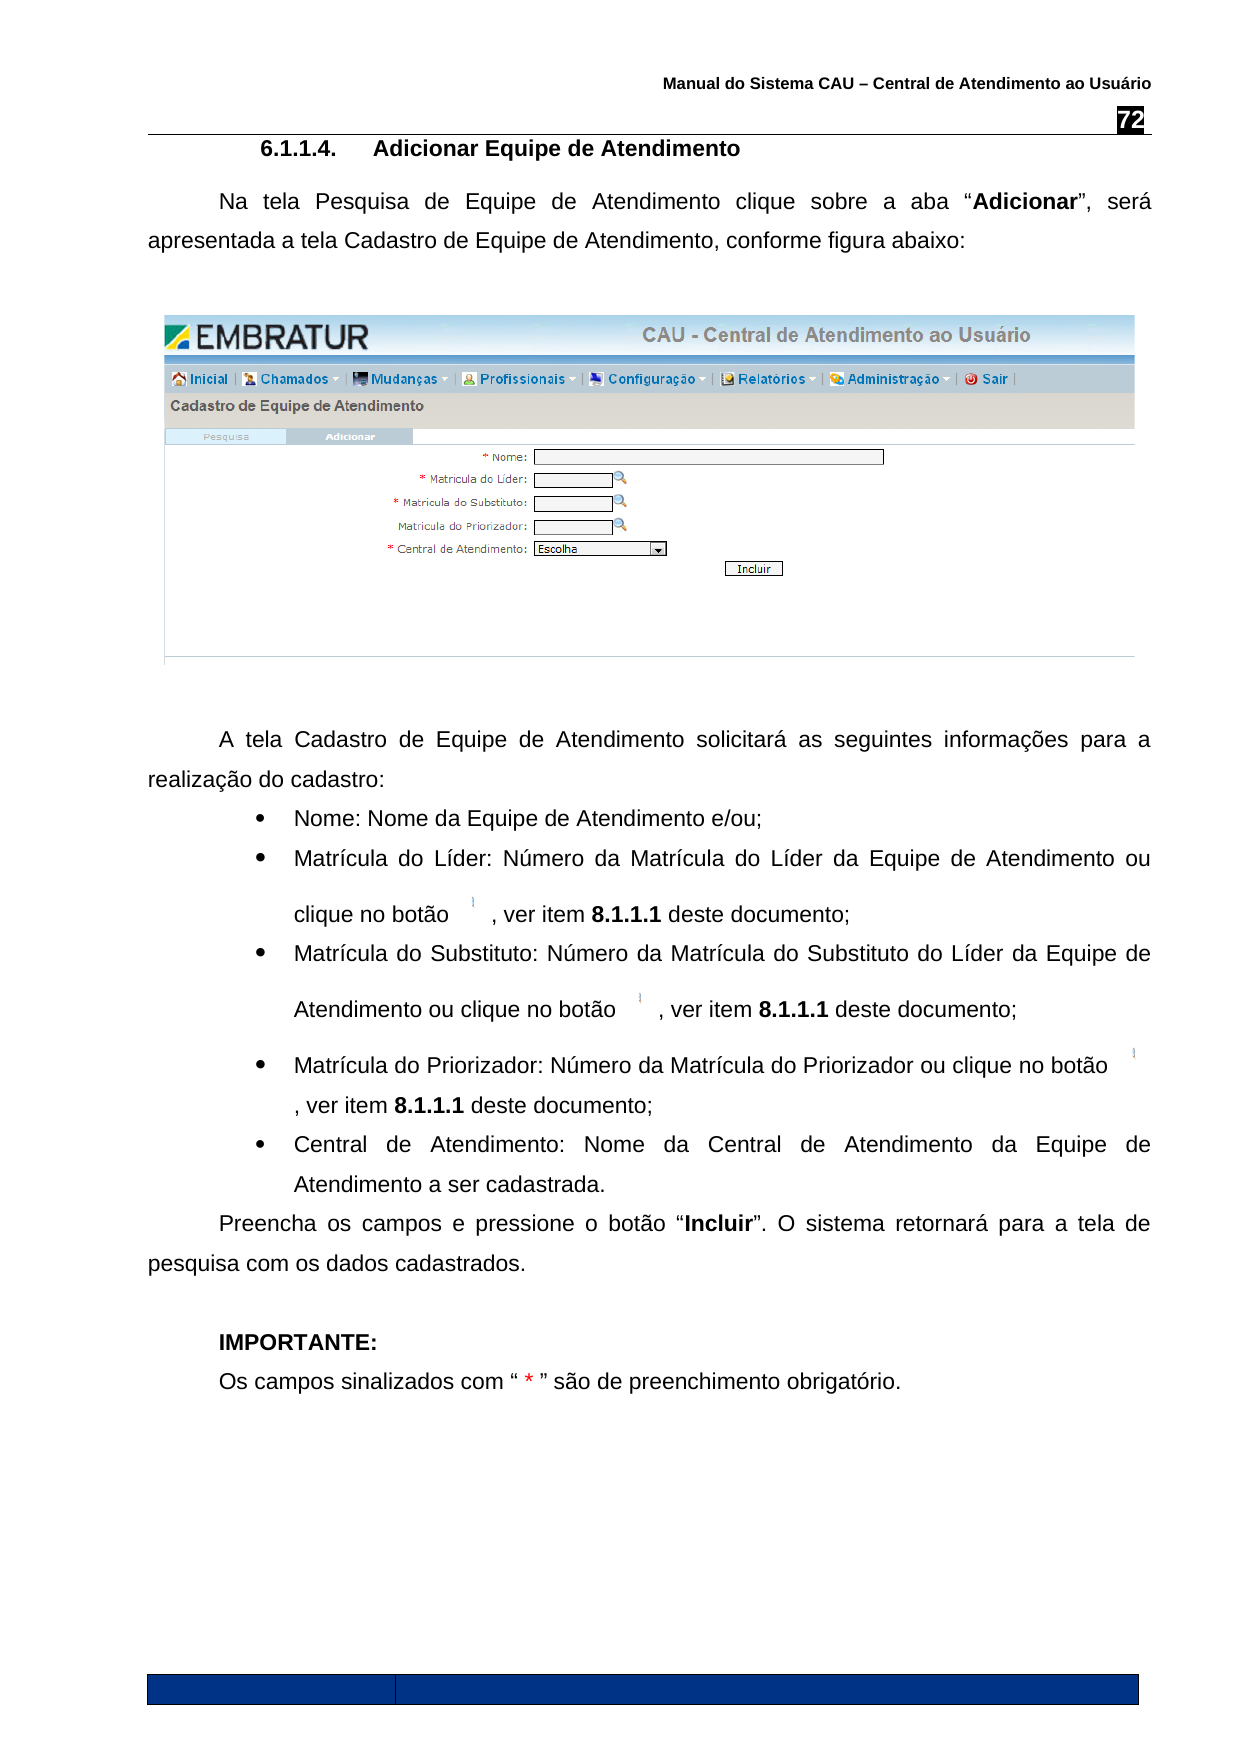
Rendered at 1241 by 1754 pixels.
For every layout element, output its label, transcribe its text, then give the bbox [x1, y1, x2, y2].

text Preencha os campos e pressione o botão “Incluir”. O sistema retornará para a tela de pesquisa com os dados cadastrados. [148, 1210, 1152, 1276]
picture [638, 989, 642, 1009]
list Matrícula do Substituto: Número da Matrícula do Substituto do Líder da Equipe de Atendimento ou clique no botão , ver item 8.1.1.1 deste documento; [256, 940, 1152, 1023]
text IMPORTANTE: [148, 1329, 1152, 1355]
text A tela Cadastro de Equipe de Atendimento solicitará as seguintes informações para a realização do cadastro: [148, 726, 1152, 792]
list Nome: Nome da Equipe de Atendimento e/ou; [256, 805, 1152, 832]
picture [1132, 1045, 1136, 1065]
picture [471, 893, 475, 914]
text Os campos sinalizados com “ * ” são de preenchimento obrigatório. [148, 1368, 1152, 1395]
text Na tela Pesquisa de Equipe de Atendimento clique sobre a aba “Adicionar”, será apresentada a tela Cadastro de Equipe de Atendimento, conforme figura abaixo: [148, 188, 1152, 254]
list Central de Atendimento: Nome da Central de Atendimento da Equipe de Atendimento a ser cadastrada. [256, 1131, 1152, 1197]
list Matrícula do Líder: Número da Matrícula do Líder da Equipe de Atendimento ou clique no botão , ver item 8.1.1.1 deste documento; [256, 845, 1152, 927]
picture [164, 315, 1135, 665]
list Matrícula do Priorizador: Número da Matrícula do Priorizador ou clique no botão , ver item 8.1.1.1 deste documento; [256, 1036, 1152, 1118]
list Adicionar Equipe de Atendimento [260, 135, 1152, 162]
